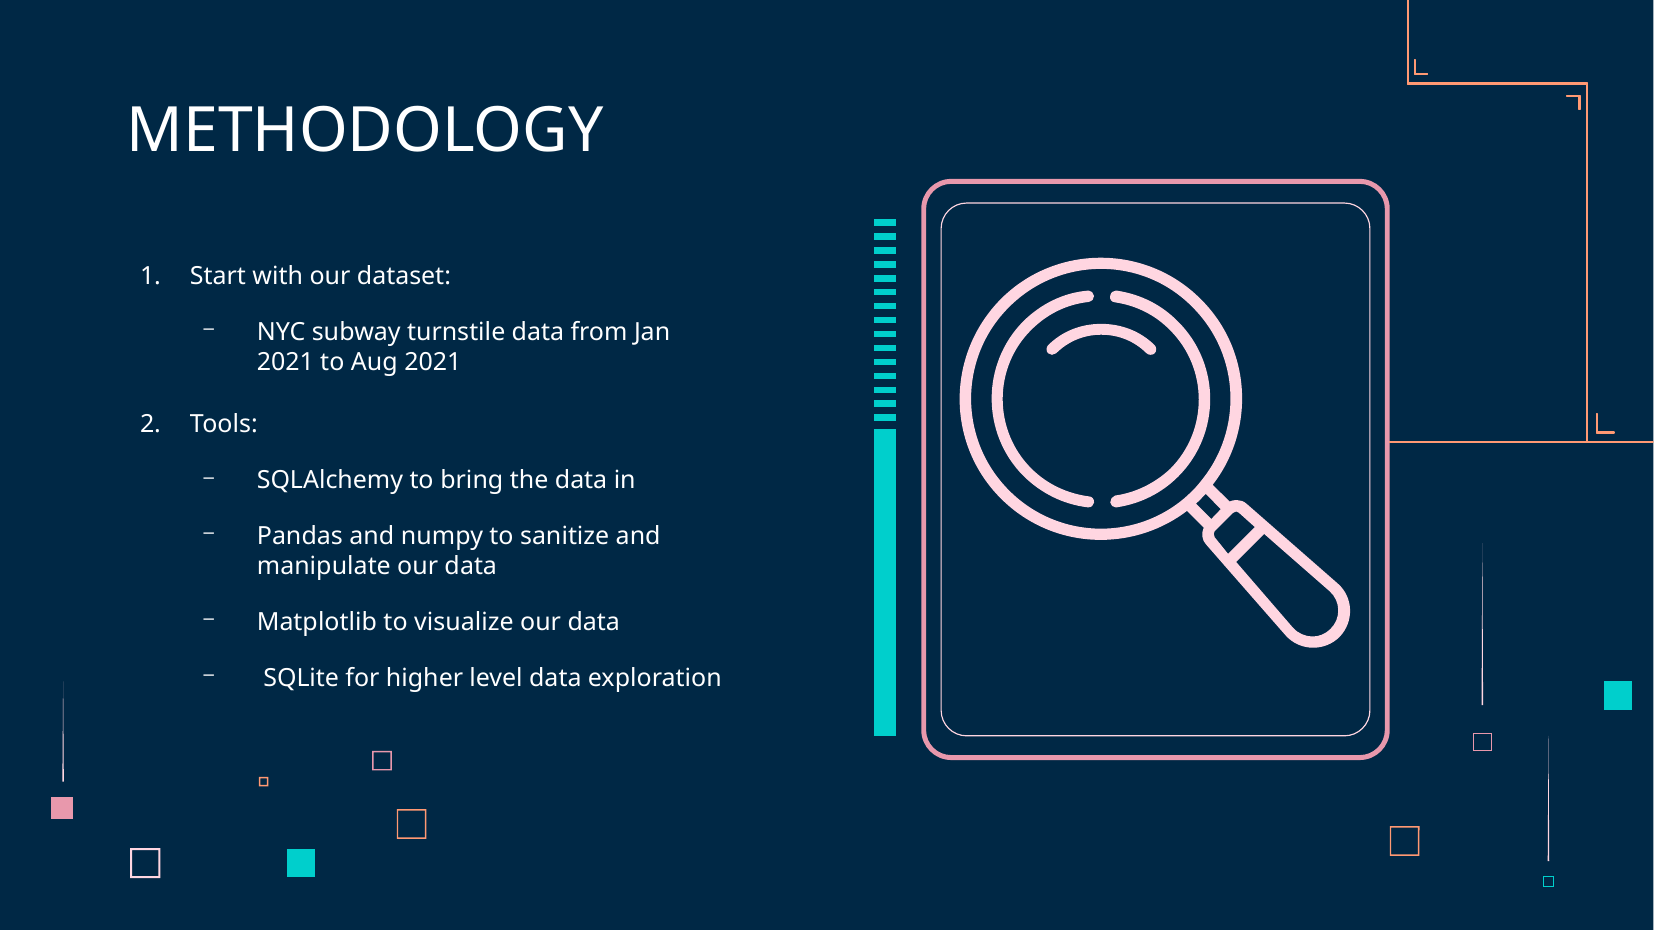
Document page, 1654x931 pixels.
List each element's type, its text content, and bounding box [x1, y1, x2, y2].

text_box [921, 0, 1654, 761]
text_box [874, 289, 896, 295]
text_box [874, 219, 896, 226]
text_box [1596, 413, 1615, 434]
text_box [874, 373, 896, 379]
text_box [874, 345, 896, 351]
text_box [874, 247, 896, 254]
text_box [874, 233, 896, 240]
text_box [874, 261, 896, 268]
text_box [1567, 95, 1580, 110]
text_box [874, 429, 896, 736]
text_box [874, 331, 896, 337]
text_box [874, 400, 896, 407]
text_box [1414, 60, 1428, 75]
text_box [874, 275, 896, 282]
text_box [874, 387, 896, 393]
title METHODOLOGY [111, 74, 661, 179]
text_box [874, 359, 896, 365]
text_box [874, 414, 896, 421]
list Start with our dataset: NYC subway turnstile data from Jan 2021 to Aug 2021 Tools: SQLAlchemy to bring the data in Pandas and numpy to sanitize and manipulate our data Matplotlib to visualize our data SQLite for higher level data exploration [100, 244, 740, 623]
text_box [874, 317, 896, 323]
text_box [874, 303, 896, 309]
